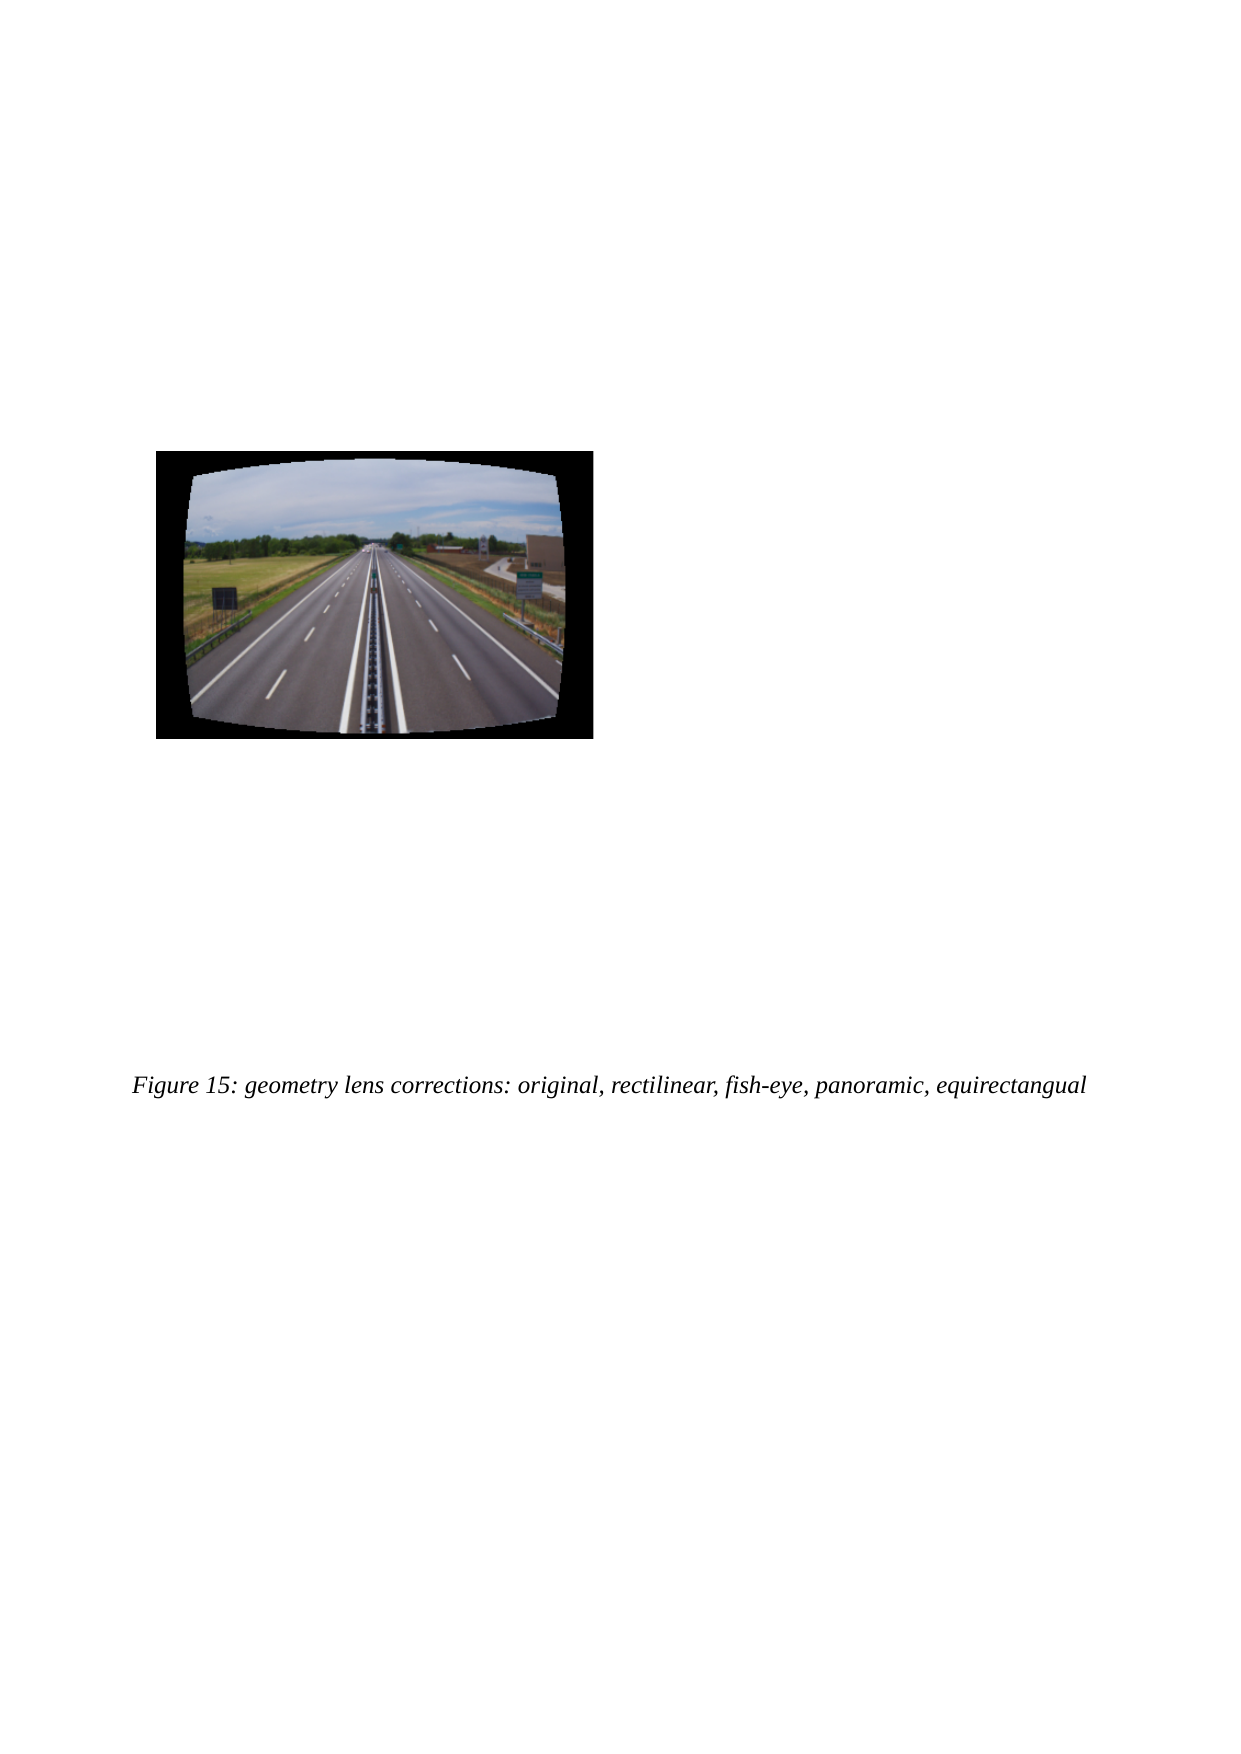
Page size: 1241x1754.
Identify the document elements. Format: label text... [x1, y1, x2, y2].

text Figure 15: geometry lens corrections: original, rectilinear, fish-eye, panoramic, equirectangual [132, 145, 1102, 1099]
picture [156, 451, 594, 739]
